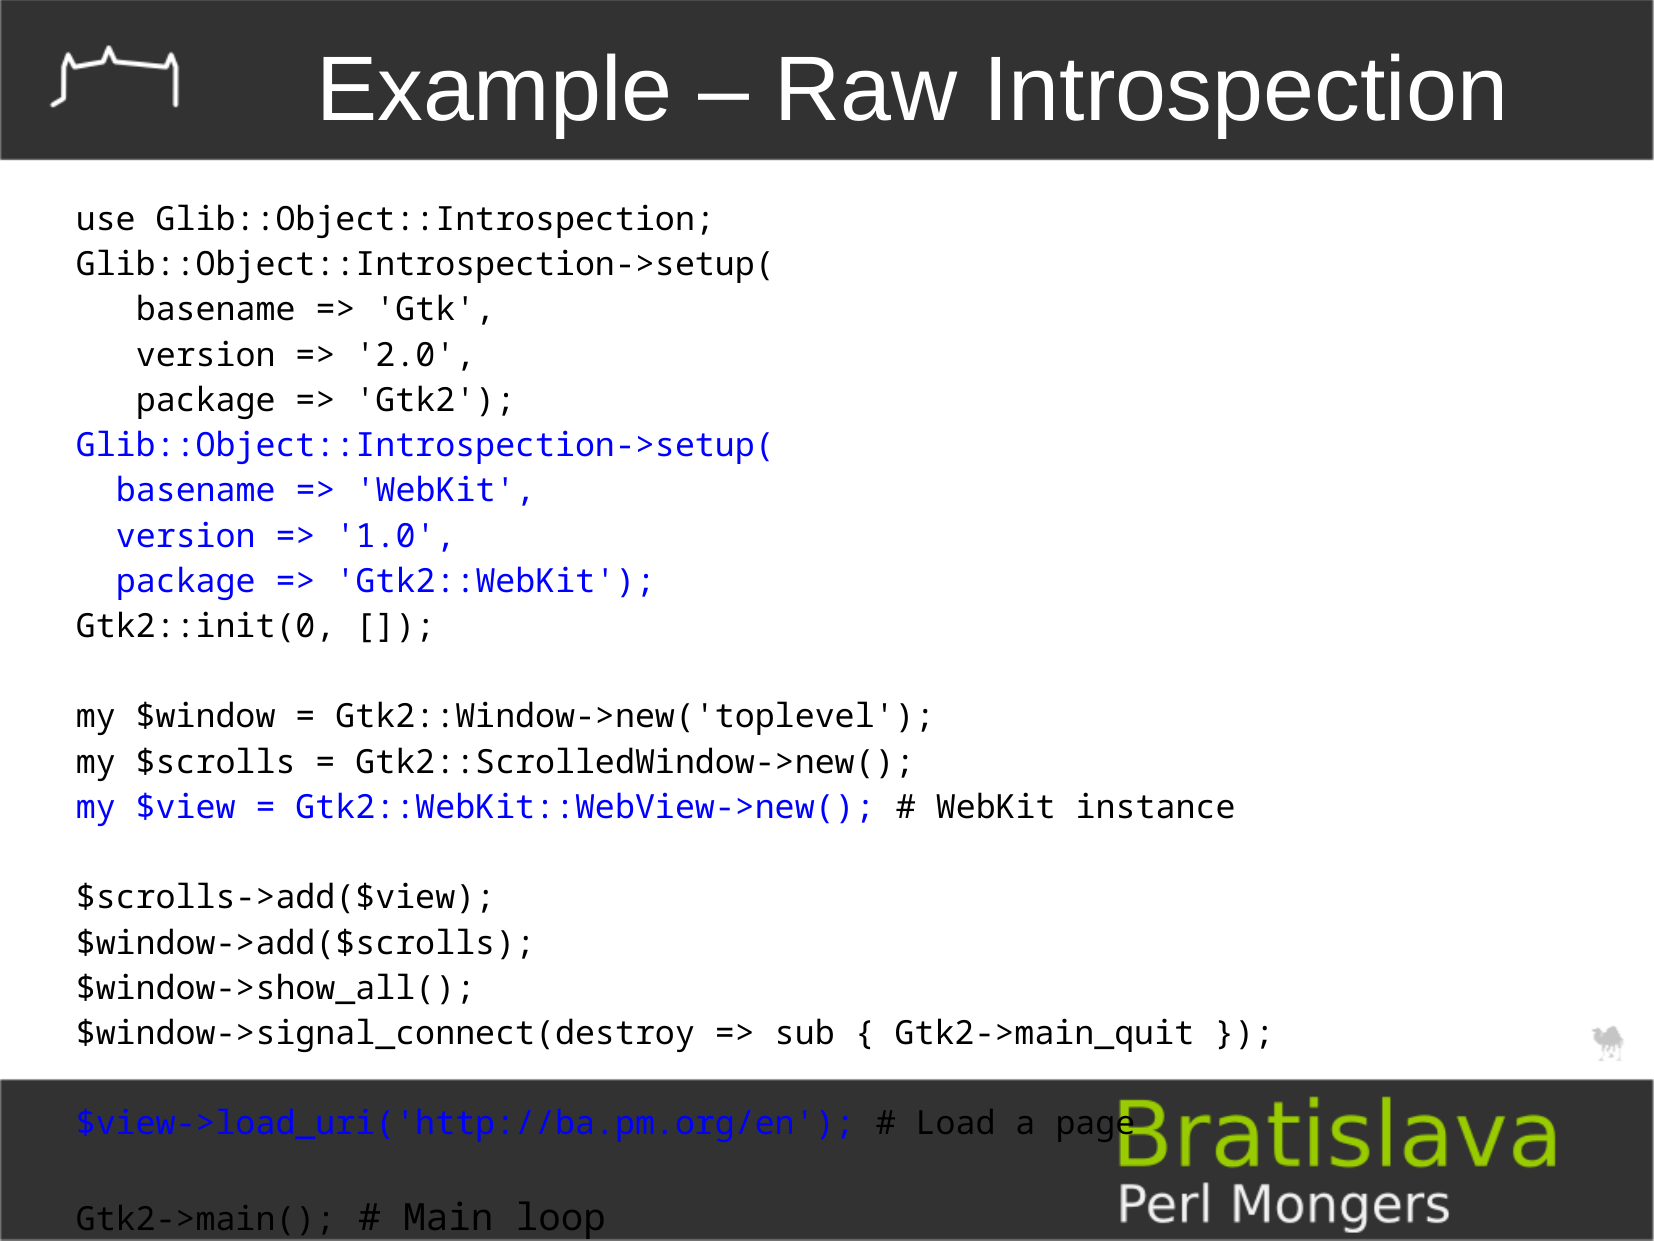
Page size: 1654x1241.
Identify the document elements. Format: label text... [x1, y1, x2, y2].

picture [0, 0, 1654, 1241]
text_box use Glib::Object::Introspection; Glib::Object::Introspection->setup( basename => 'Gtk', version => '2.0', package => 'Gtk2'); Glib::Object::Introspection->setup( basename => 'WebKit', version => '1.0', package => 'Gtk2::WebKit'); Gtk2::init(0, []); my $window = Gtk2::Window->new('toplevel'); my $scrolls = Gtk2::ScrolledWindow->new(); my $view = Gtk2::WebKit::WebView->new(); # WebKit instance $scrolls->add($view); $window->add($scrolls); $window->show_all(); $window->signal_connect(destroy => sub { Gtk2->main_quit }); $view->load_uri('http://ba.pm.org/en'); # Load a page Gtk2->main(); # Main loop [61, 187, 1576, 1108]
title Example – Raw Introspection [187, 37, 1639, 141]
